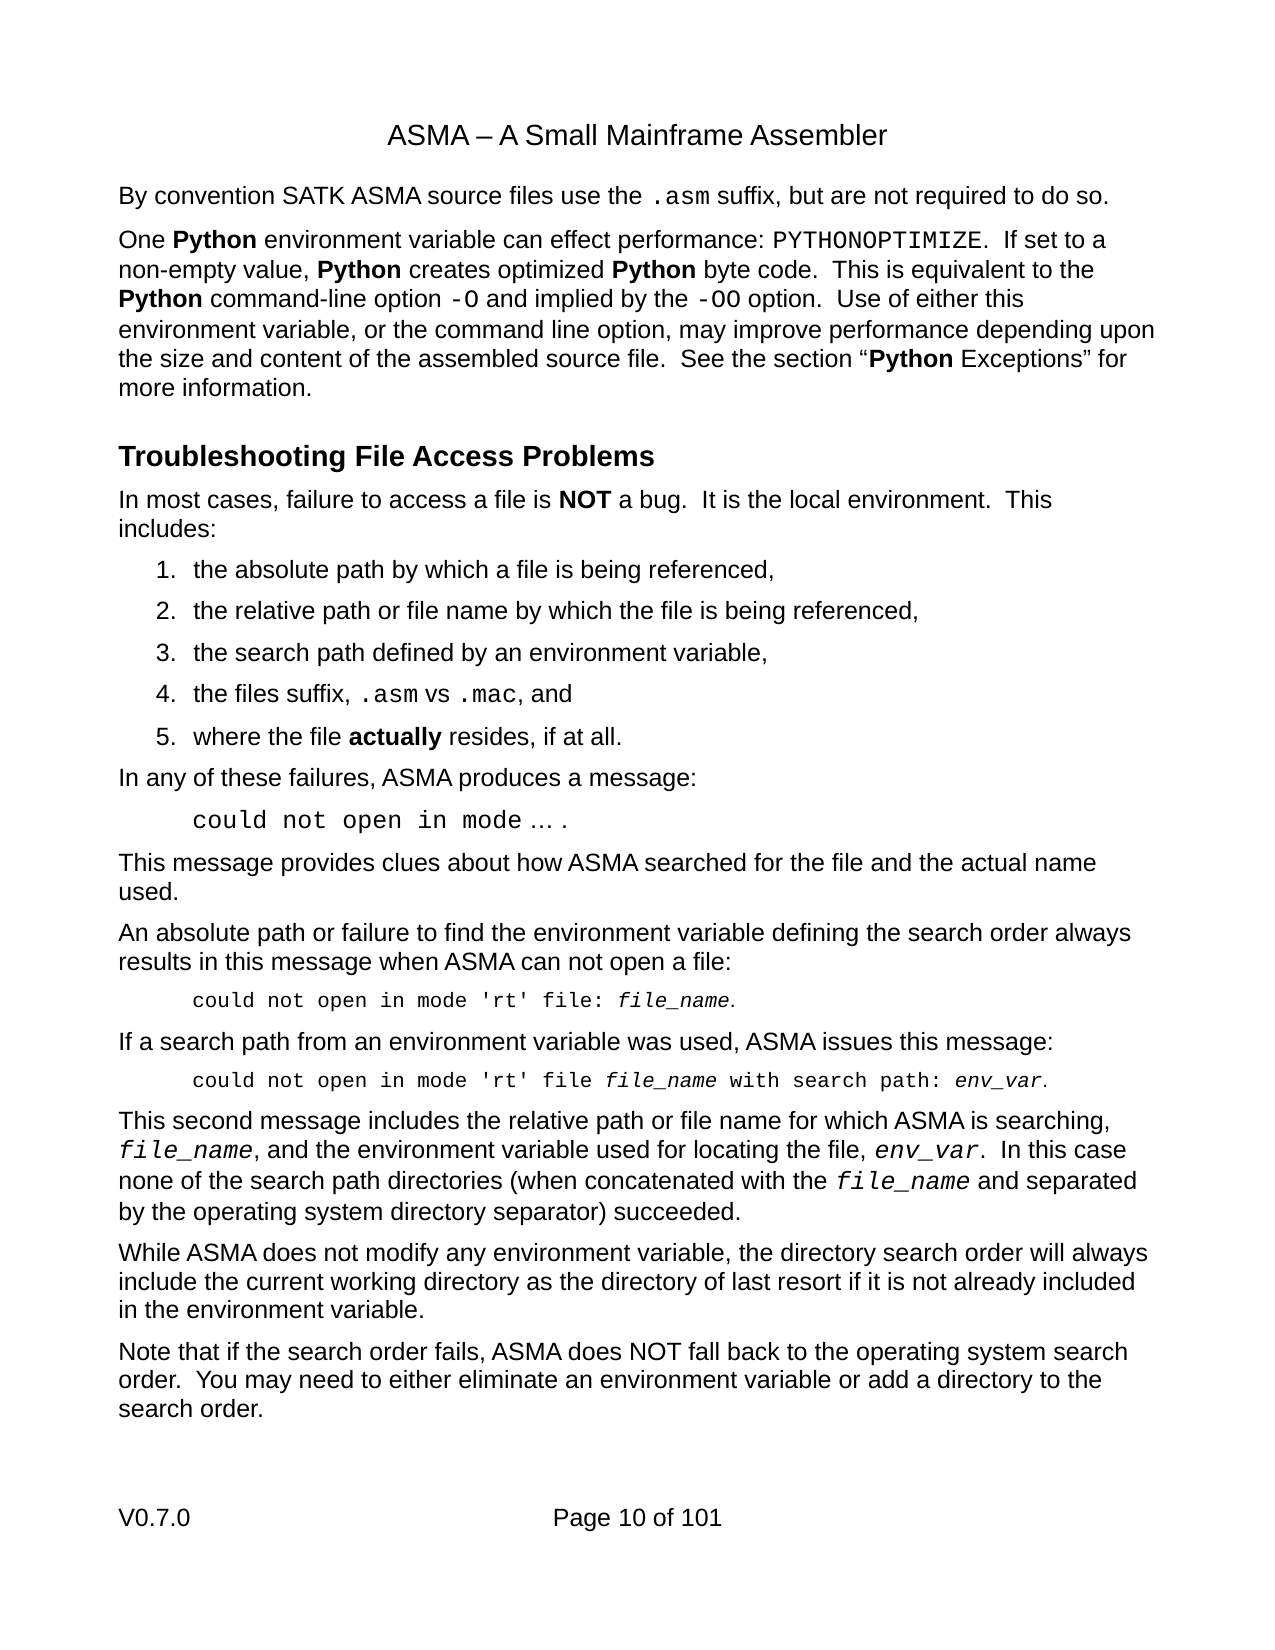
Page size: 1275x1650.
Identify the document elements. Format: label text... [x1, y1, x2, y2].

text One Python environment variable can effect performance: PYTHONOPTIMIZE. If set to a non-empty value, Python creates optimized Python byte code. This is equivalent to the Python command-line option -O and implied by the -OO option. Use of either this environment variable, or the command line option, may improve performance depending upon the size and content of the assembled source file. See the section “Python Exceptions” for more information. [118, 224, 1157, 401]
list the relative path or file name by which the file is being referenced, [156, 596, 1157, 625]
text This message provides clues about how ASMA searched for the file and the actual name used. [118, 848, 1157, 906]
text If a search path from an environment variable was used, ASMA issues this message: [118, 1026, 1157, 1055]
list where the file actually resides, if at all. [156, 722, 1157, 751]
text In most cases, failure to access a file is NOT a bug. It is the local environment. This includes: [118, 485, 1157, 542]
text This second message includes the relative path or file name for which ASMA is searching, file_name, and the environment variable used for locating the file, env_var. In this case none of the search path directories (when concatenated with the file_name and separated by the operating system directory separator) succeeded. [118, 1106, 1157, 1225]
text An absolute path or failure to find the environment variable defining the search order always results in this message when ASMA can not open a file: [118, 918, 1157, 976]
list the files suffix, .asm vs .mac, and [156, 679, 1157, 710]
subtitle Troubleshooting File Access Problems [118, 439, 1157, 472]
text could not open in mode 'rt' file file_name with search path: env_var. [192, 1068, 1157, 1093]
list the absolute path by which a file is being referenced, [156, 555, 1157, 584]
text In any of these failures, ASMA produces a message: [118, 763, 1157, 792]
text While ASMA does not modify any environment variable, the directory search order will always include the current working directory as the directory of last resort if it is not already included in the environment variable. [118, 1238, 1157, 1324]
text could not open in mode … . [192, 805, 1157, 836]
text could not open in mode 'rt' file: file_name. [192, 988, 1157, 1014]
text Note that if the search order fails, ASMA does NOT fall back to the operating system search order. You may need to either eliminate an environment variable or add a directory to the search order. [118, 1337, 1157, 1423]
list the search path defined by an environment variable, [156, 637, 1157, 666]
text By convention SATK ASMA source files use the .asm suffix, but are not required to do so. [118, 181, 1157, 212]
